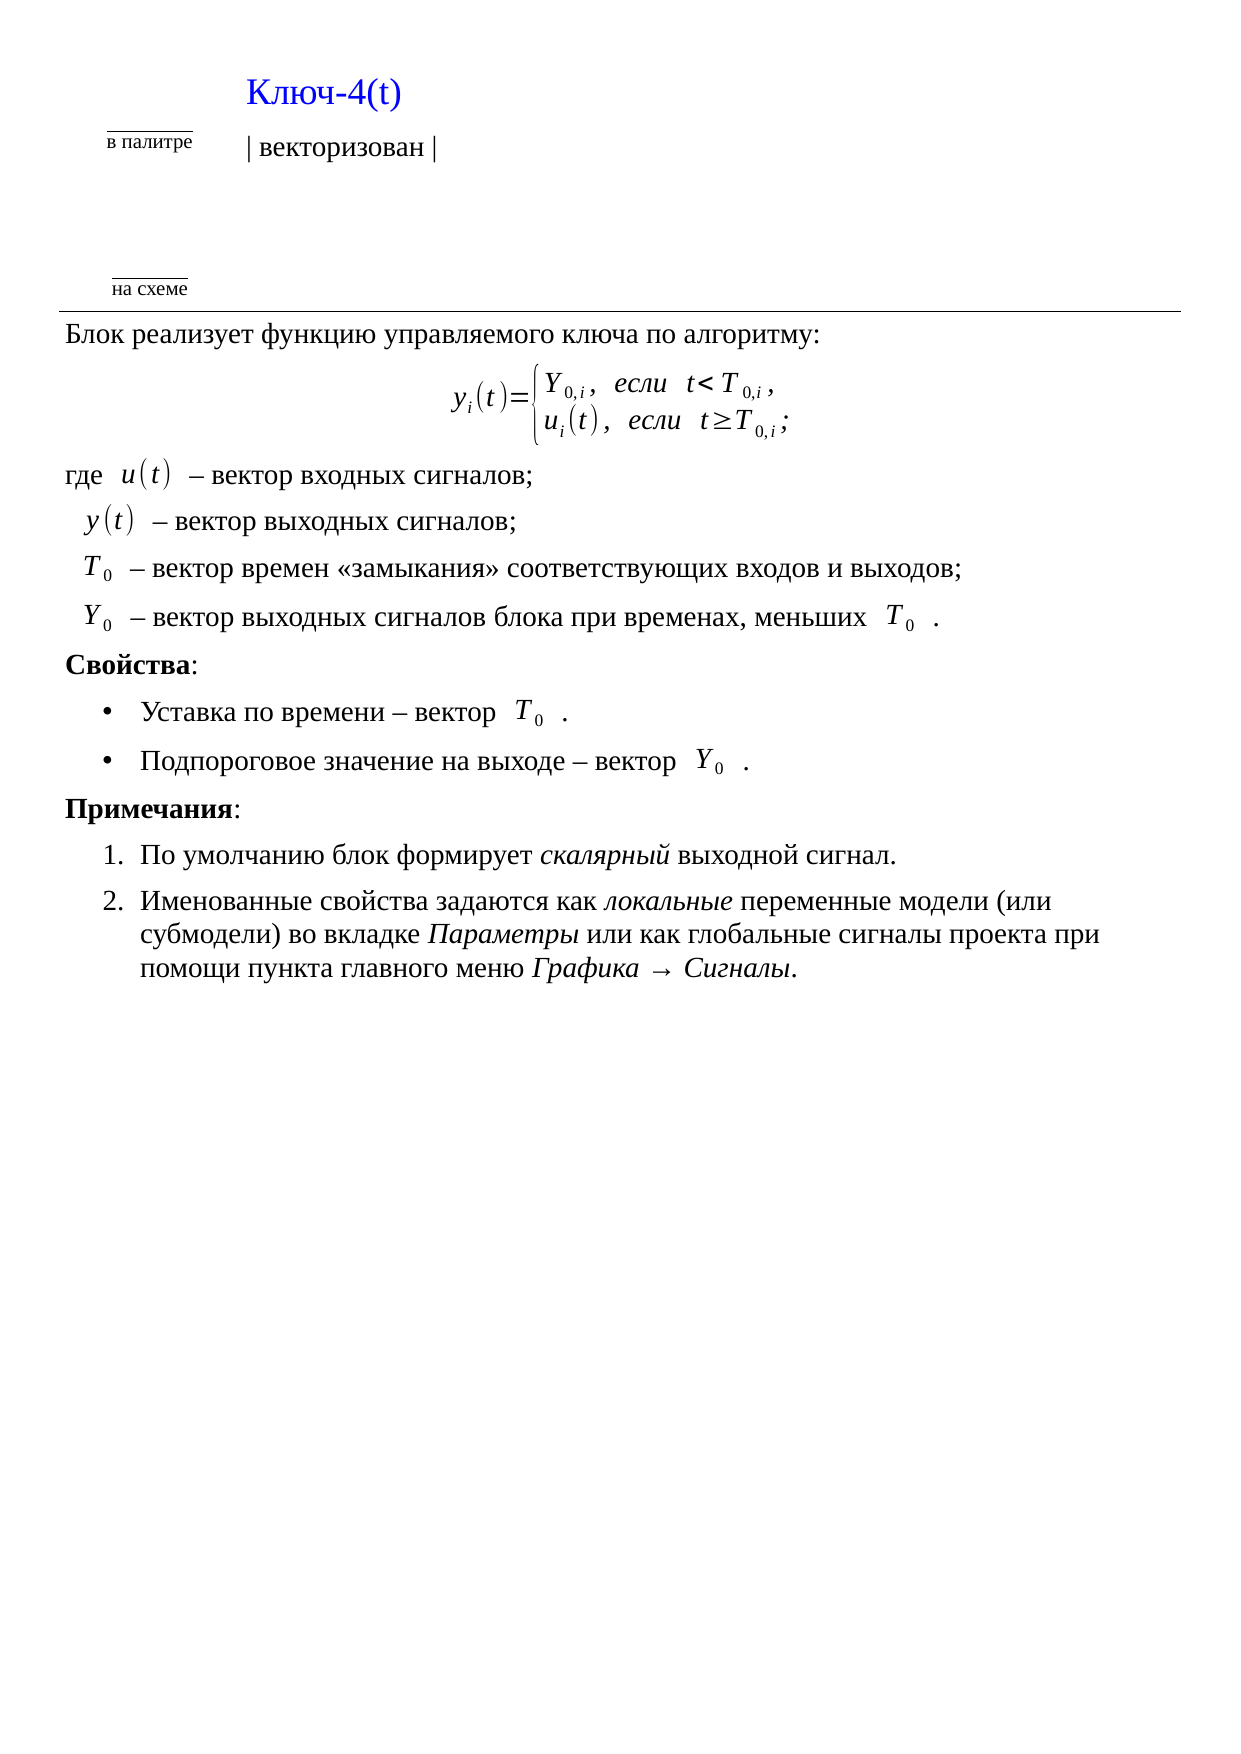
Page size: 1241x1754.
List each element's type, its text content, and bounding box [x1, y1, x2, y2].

table_cell Блок реализует функцию управляемого ключа по алгоритму: где– вектор входных сигналов; – вектор выходных сигналов; – вектор времен «замыкания» соответствующих входов и выходов; – вектор выходных сигналов блока при временах, меньших. Свойства: Уставка по времени – вектор. Подпороговое значение на выходе – вектор. Примечания: По умолчанию блок формирует скалярный выходной сигнал. Именованные свойства задаются как локальные переменные модели (или субмодели) во вкладке Параметры или как глобальные сигналы проекта при помощи пункта главного меню Графика → Сигналы. [59, 312, 1181, 1002]
table_cell в палитре [59, 124, 240, 181]
table_cell на схеме [59, 270, 240, 311]
table_cell [59, 181, 240, 270]
table_cell [240, 181, 1181, 270]
table_cell | векторизован | [240, 124, 1181, 181]
table_header Ключ-4(t) [240, 59, 1181, 124]
table_cell [240, 270, 1181, 311]
table_header [59, 59, 240, 124]
